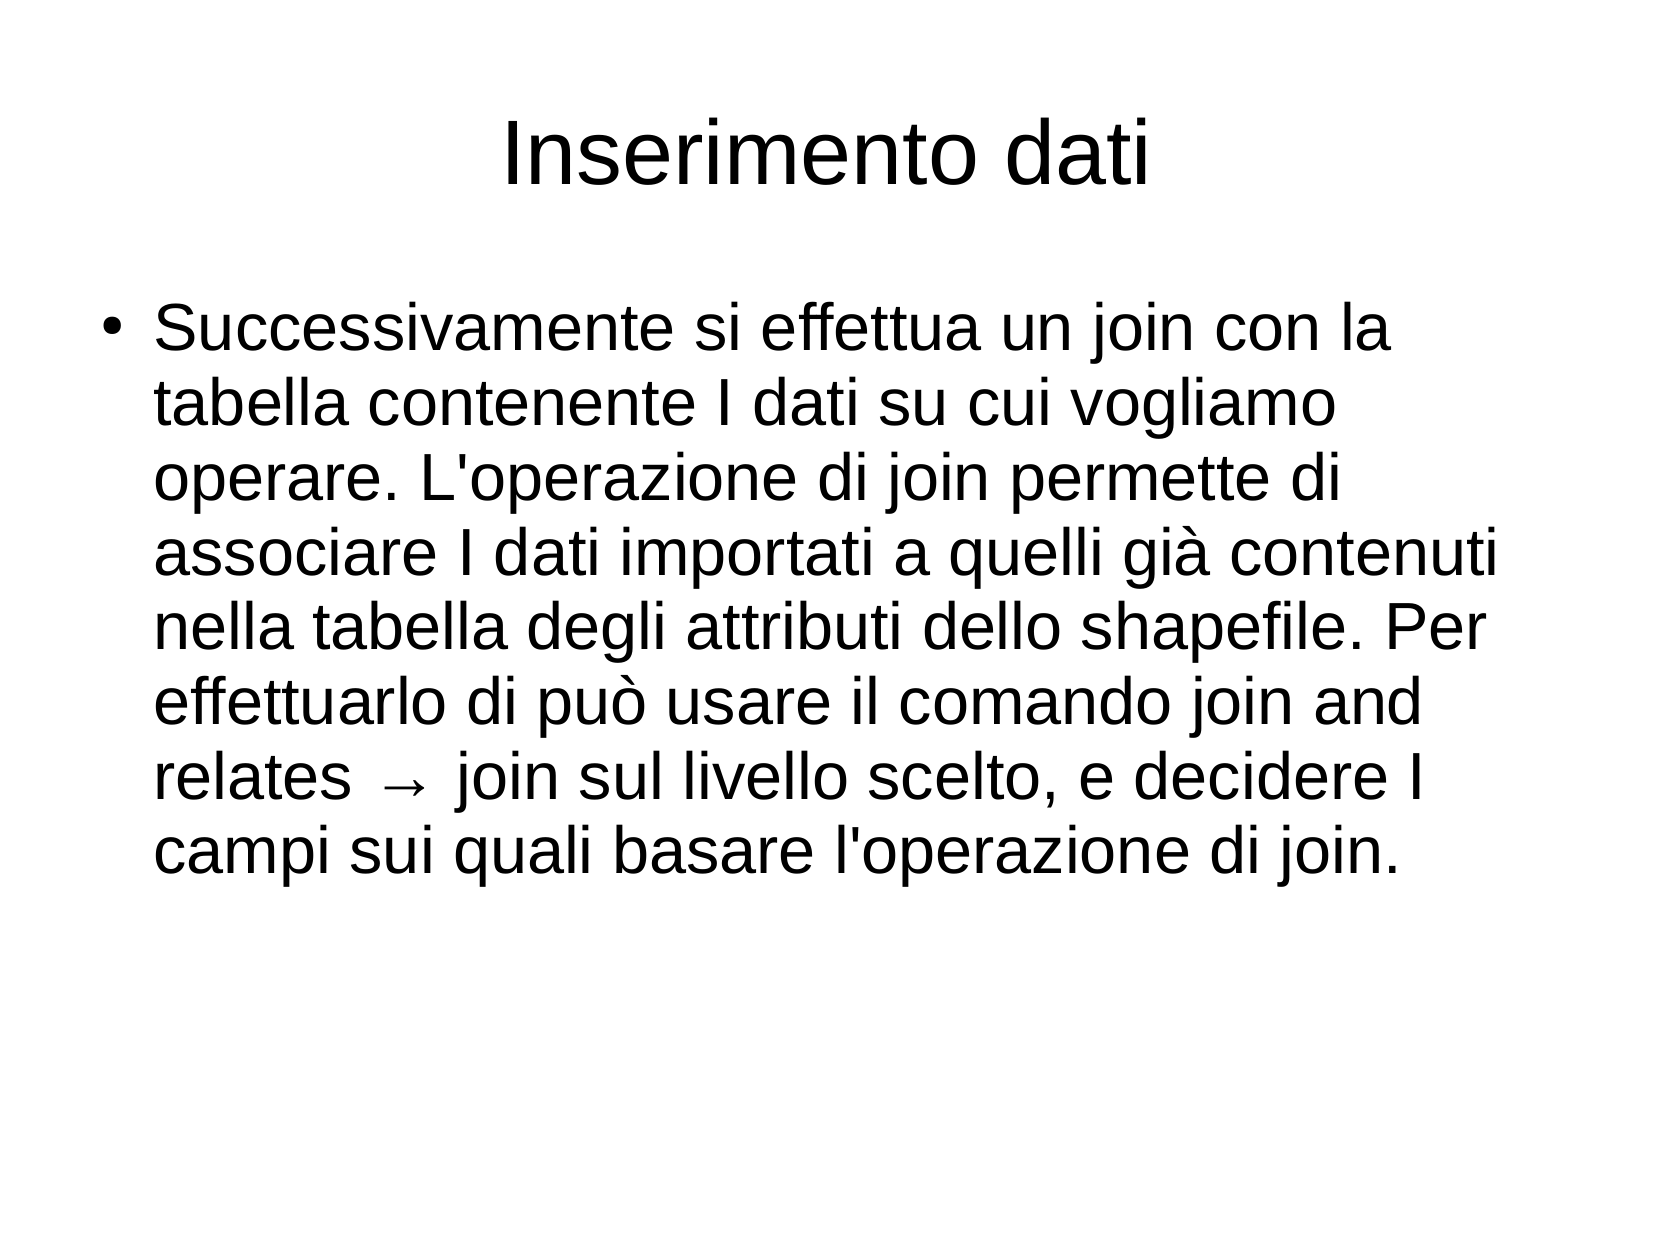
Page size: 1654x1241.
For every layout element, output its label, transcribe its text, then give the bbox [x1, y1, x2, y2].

list Successivamente si effettua un join con la tabella contenente I dati su cui vogliamo operare. L'operazione di join permette di associare I dati importati a quelli già contenuti nella tabella degli attributi dello shapefile. Per effettuarlo di può usare il comando join and relates → join sul livello scelto, e decidere I campi sui quali basare l'operazione di join. [82, 290, 1571, 1010]
title Inserimento dati [82, 49, 1571, 257]
